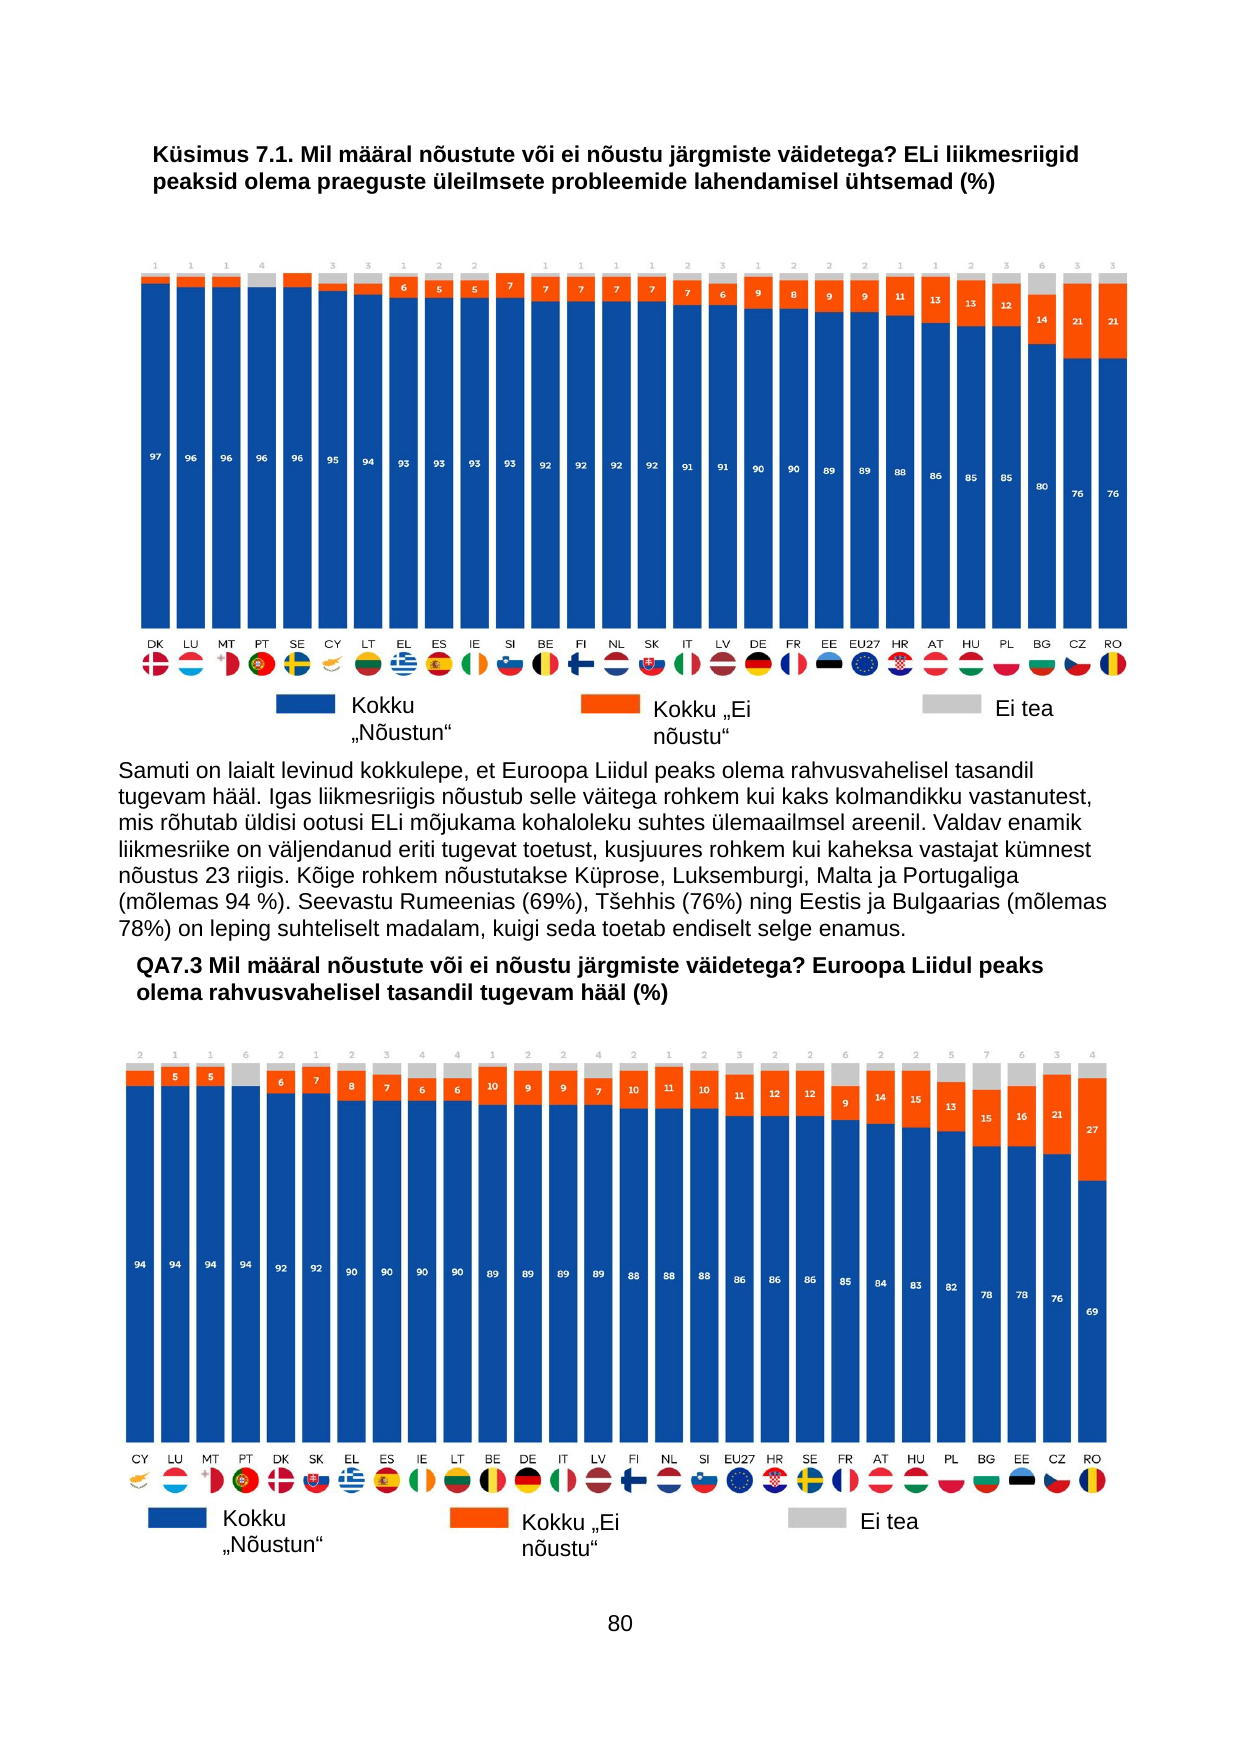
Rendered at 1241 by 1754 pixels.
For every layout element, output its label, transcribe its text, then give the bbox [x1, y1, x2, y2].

picture [134, 256, 1133, 682]
picture [274, 690, 985, 719]
picture [118, 1043, 1108, 1534]
text Samuti on laialt levinud kokkulepe, et Euroopa Liidul peaks olema rahvusvahelisel tasandil tugevam hääl. Igas liikmesriigis nõustub selle väitega rohkem kui kaks kolmandikku vastanutest, mis rõhutab üldisi ootusi ELi mõjukama kohaloleku suhtes ülemaailmsel areenil. Valdav enamik liikmesriike on väljendanud eriti tugevat toetust, kusjuures rohkem kui kaheksa vastajat kümnest nõustus 23 riigis. Kõige rohkem nõustutakse Küprose, Luksemburgi, Malta ja Portugaliga (mõlemas 94 %). Seevastu Rumeenias (69%), Tšehhis (76%) ning Eestis ja Bulgaarias (mõlemas 78%) on leping suhteliselt madalam, kuigi seda toetab endiselt selge enamus. [118, 124, 1122, 941]
